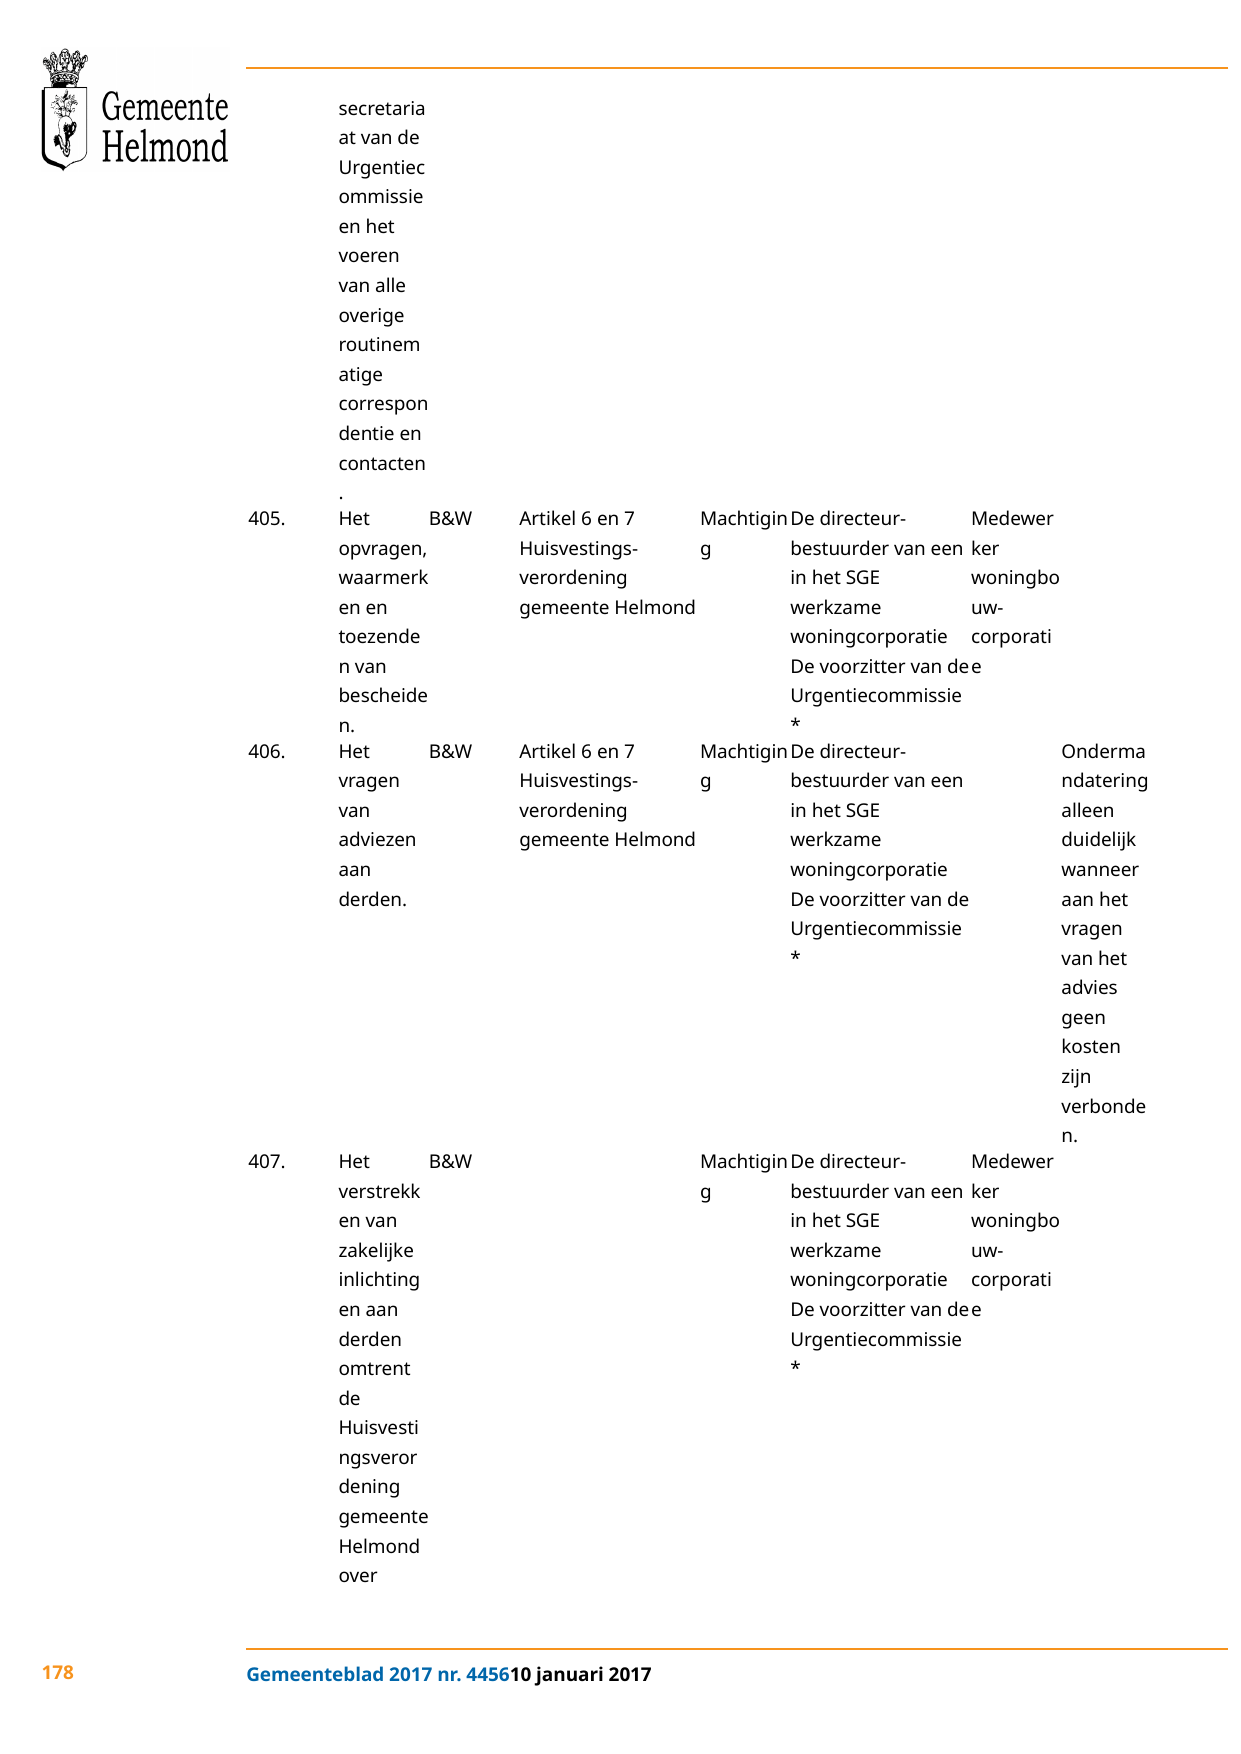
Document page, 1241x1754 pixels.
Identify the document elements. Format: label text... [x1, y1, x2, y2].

table_cell [429, 95, 519, 505]
table_cell [1061, 1148, 1152, 1588]
table_cell [248, 95, 338, 505]
table_cell [971, 95, 1061, 505]
table_cell Machtiging [700, 505, 790, 738]
table_cell [790, 95, 971, 505]
picture [41, 47, 231, 172]
table_cell De directeur-bestuurder van een in het SGE werkzame woningcorporatie De voorzitter van de Urgentiecommissie* [790, 1148, 971, 1588]
table_cell 405. [248, 505, 338, 738]
table_cell B&W [429, 505, 519, 738]
table_cell secretariaat van de Urgentiecommissie en het voeren van alle overige routinematige correspondentie en contacten. [338, 95, 429, 505]
table_cell [1061, 95, 1152, 505]
table_cell De directeur-bestuurder van een in het SGE werkzame woningcorporatie De voorzitter van de Urgentiecommissie* [790, 505, 971, 738]
table_cell [519, 95, 700, 505]
table_cell Het opvragen, waarmerken en toezenden van bescheiden. [338, 505, 429, 738]
table_cell [519, 1148, 700, 1588]
table_cell [700, 95, 790, 505]
table_cell Ondermandatering alleen duidelijk wanneer aan het vragen van het advies geen kosten zijn verbonden. [1061, 738, 1152, 1148]
table_cell [1061, 505, 1152, 738]
table_cell Het vragen van adviezen aan derden. [338, 738, 429, 1148]
table_cell 406. [248, 738, 338, 1148]
table_cell Artikel 6 en 7 Huisvestings-verordening gemeente Helmond [519, 505, 700, 738]
table_cell Medewerker woningbouw- corporatie [971, 505, 1061, 738]
table_cell Medewerker woningbouw-corporatie [971, 1148, 1061, 1588]
table_cell [971, 738, 1061, 1148]
table_cell De directeur-bestuurder van een in het SGE werkzame woningcorporatie De voorzitter van de Urgentiecommissie* [790, 738, 971, 1148]
table_cell Artikel 6 en 7 Huisvestings-verordening gemeente Helmond [519, 738, 700, 1148]
table_cell B&W [429, 1148, 519, 1588]
table_cell B&W [429, 738, 519, 1148]
table_cell Machtiging [700, 1148, 790, 1588]
table_cell Het verstrekken van zakelijke inlichtingen aan derden omtrent de Huisvestingsverordening gemeente Helmond over [338, 1148, 429, 1588]
table_cell 407. [248, 1148, 338, 1588]
table_cell Machtiging [700, 738, 790, 1148]
